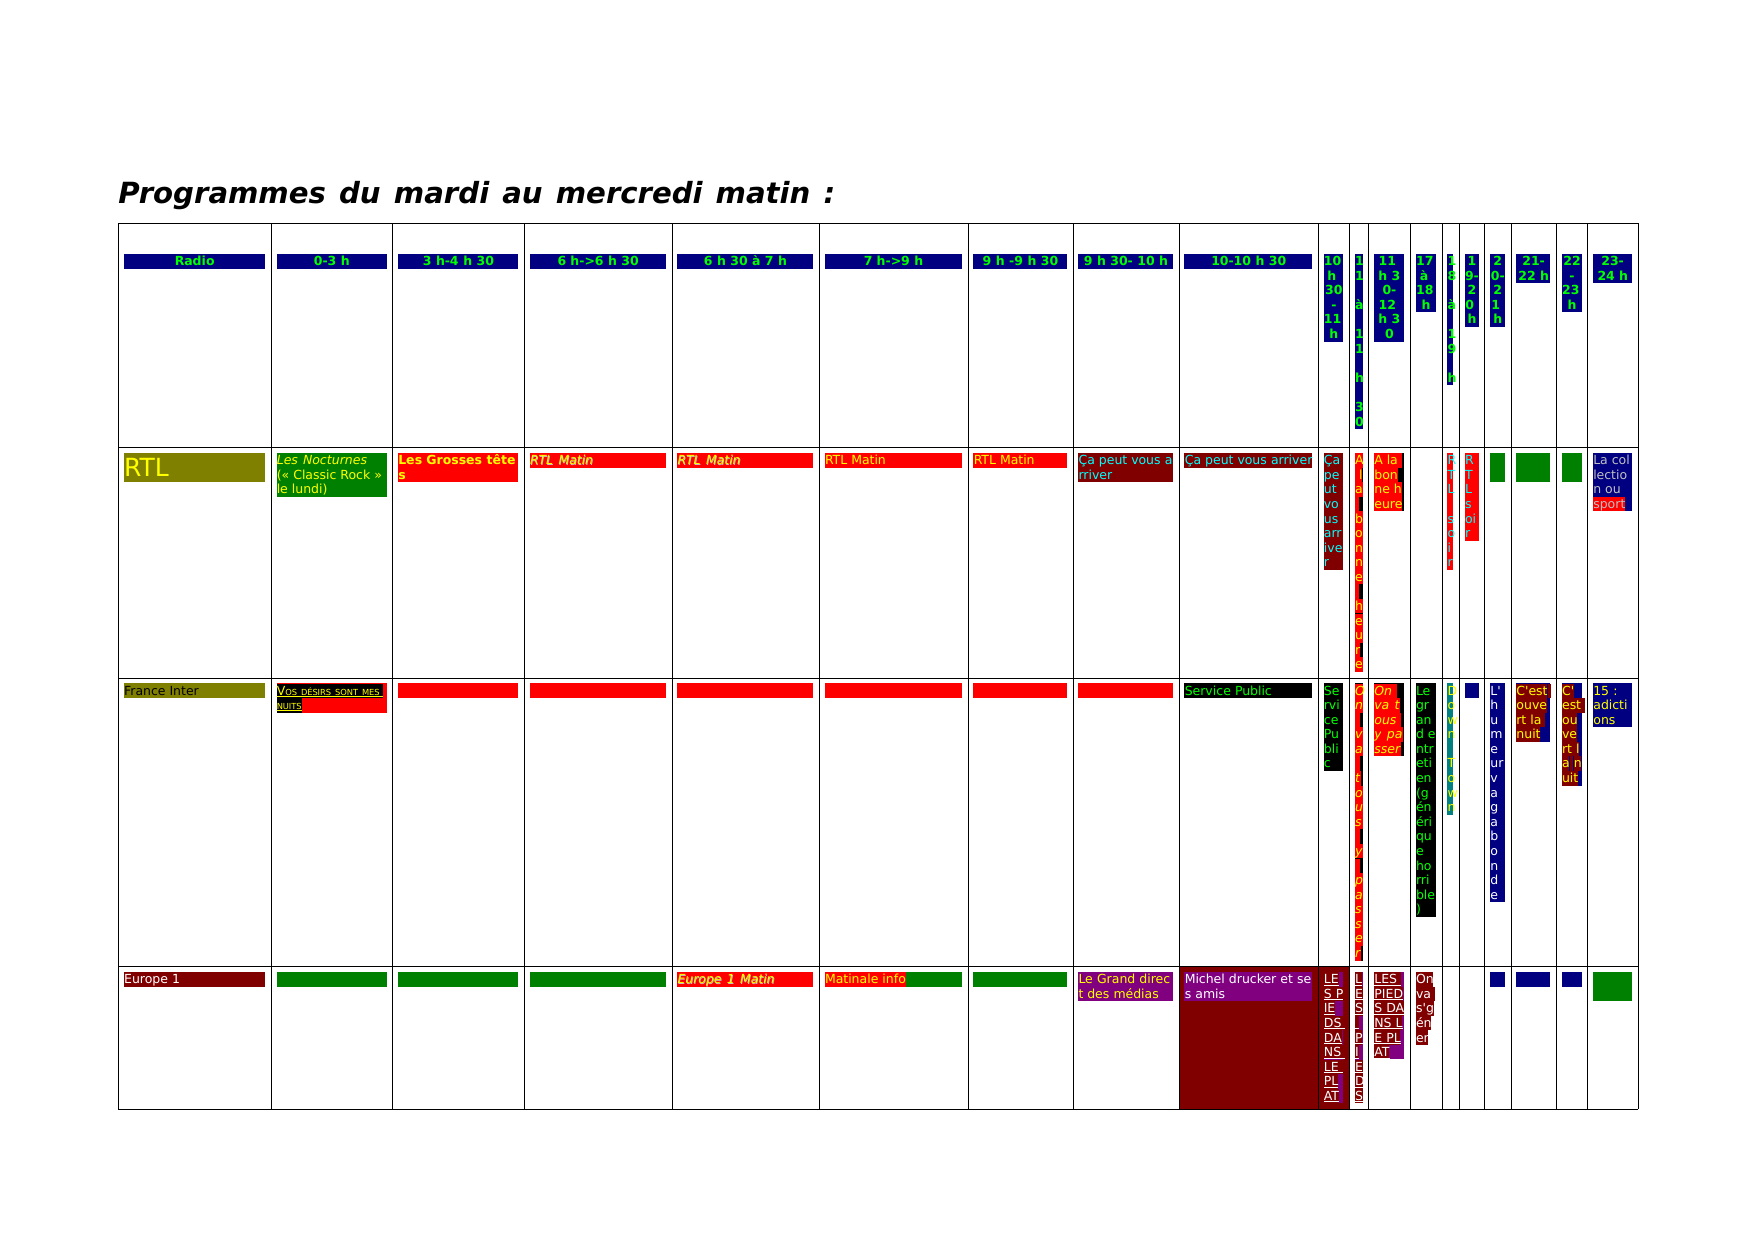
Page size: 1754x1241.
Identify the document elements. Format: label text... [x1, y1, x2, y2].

table_header 6 h 30 à 7 h [673, 224, 819, 447]
table_cell Les pieds dans le plat [1319, 967, 1349, 1109]
table_cell [969, 679, 1073, 966]
table_cell RTL Matin [525, 448, 672, 678]
table_cell A la bonne heure [1350, 448, 1368, 678]
table_header 6 h->6 h 30 [525, 224, 672, 447]
table_cell RTL Matin [820, 448, 968, 678]
table_cell L'humeur vagabonde [1485, 679, 1511, 966]
table_header 17 à 18 h [1411, 224, 1442, 447]
table_cell On va tous y passer [1369, 679, 1410, 966]
table_cell [1557, 448, 1587, 678]
table_cell Service Public [1180, 679, 1318, 966]
table_cell [969, 967, 1073, 1109]
table_header 10 h 30-11 h [1319, 224, 1349, 447]
table_cell Les pieds [1350, 967, 1368, 1109]
table_header 11 h 30-12 h 30 [1369, 224, 1410, 447]
table_cell RTL soir [1443, 448, 1459, 678]
table_cell [1588, 967, 1638, 1109]
table_cell France Inter [119, 679, 271, 966]
table_cell A la bonne heure [1369, 448, 1410, 678]
table_cell Vos désirs sont mes nuits [272, 679, 392, 966]
table_header 9 h -9 h 30 [969, 224, 1073, 447]
table_cell Down Town [1443, 679, 1459, 966]
table_cell RTL soir [1460, 448, 1484, 678]
table_cell Ça peut vous arriver [1319, 448, 1349, 678]
table_cell C'est ouvert la nuit [1557, 679, 1587, 966]
table_header 7 h->9 h [820, 224, 968, 447]
table_header Radio [119, 224, 271, 447]
table_header 19-20 h [1460, 224, 1484, 447]
table_cell [1411, 448, 1442, 678]
table_header 3 h-4 h 30 [393, 224, 524, 447]
table_cell [1074, 679, 1179, 966]
table_cell La collection ou sport [1588, 448, 1638, 678]
table_cell [393, 679, 524, 966]
table_cell Les Grosses têtes [393, 448, 524, 678]
table_cell Ça peut vous arriver [1074, 448, 1179, 678]
table_cell Ça peut vous arriver [1180, 448, 1318, 678]
table_cell On va tous y passer [1350, 679, 1368, 966]
table_header 23-24 h [1588, 224, 1638, 447]
table_cell Matinale info [820, 967, 968, 1109]
table_cell C'est ouvert la nuit [1512, 679, 1556, 966]
table_cell [525, 679, 672, 966]
table_cell 15 : adictions [1588, 679, 1638, 966]
subtitle Programmes du mardi au mercredi matin : [118, 177, 1636, 211]
table_cell [1460, 679, 1484, 966]
table_cell [1485, 967, 1511, 1109]
table_cell [1460, 967, 1484, 1109]
table_header 21-22 h [1512, 224, 1556, 447]
table_header 9 h 30- 10 h [1074, 224, 1179, 447]
table_header 0-3 h [272, 224, 392, 447]
table_cell Les pieds dans le plat [1369, 967, 1410, 1109]
table_cell Le Grand direct des médias [1074, 967, 1179, 1109]
table_cell Michel drucker et ses amis [1180, 967, 1318, 1109]
table_cell RTL Matin [969, 448, 1073, 678]
table_cell [272, 967, 392, 1109]
table_cell [673, 679, 819, 966]
table_cell [1512, 448, 1556, 678]
table_cell [1443, 967, 1459, 1109]
table_cell RTL [119, 448, 271, 678]
table_cell [820, 679, 968, 966]
table_cell [525, 967, 672, 1109]
table_cell [1557, 967, 1587, 1109]
table_cell Le grand entretien (générique horrible) [1411, 679, 1442, 966]
table_cell [1512, 967, 1556, 1109]
table_header 11 à 11 h 30 [1350, 224, 1368, 447]
table_cell [1485, 448, 1511, 678]
table_header 18 à 19 h [1443, 224, 1459, 447]
table_header 10-10 h 30 [1180, 224, 1318, 447]
table_header 22-23 h [1557, 224, 1587, 447]
table_header 20-21 h [1485, 224, 1511, 447]
table_cell On va s'géner [1411, 967, 1442, 1109]
table_cell Europe 1 Matin [673, 967, 819, 1109]
table_cell Europe 1 [119, 967, 271, 1109]
table_cell Service Public [1319, 679, 1349, 966]
table_cell [393, 967, 524, 1109]
table_cell RTL Matin [673, 448, 819, 678]
table_cell Les Nocturnes (« Classic Rock » le lundi) [272, 448, 392, 678]
